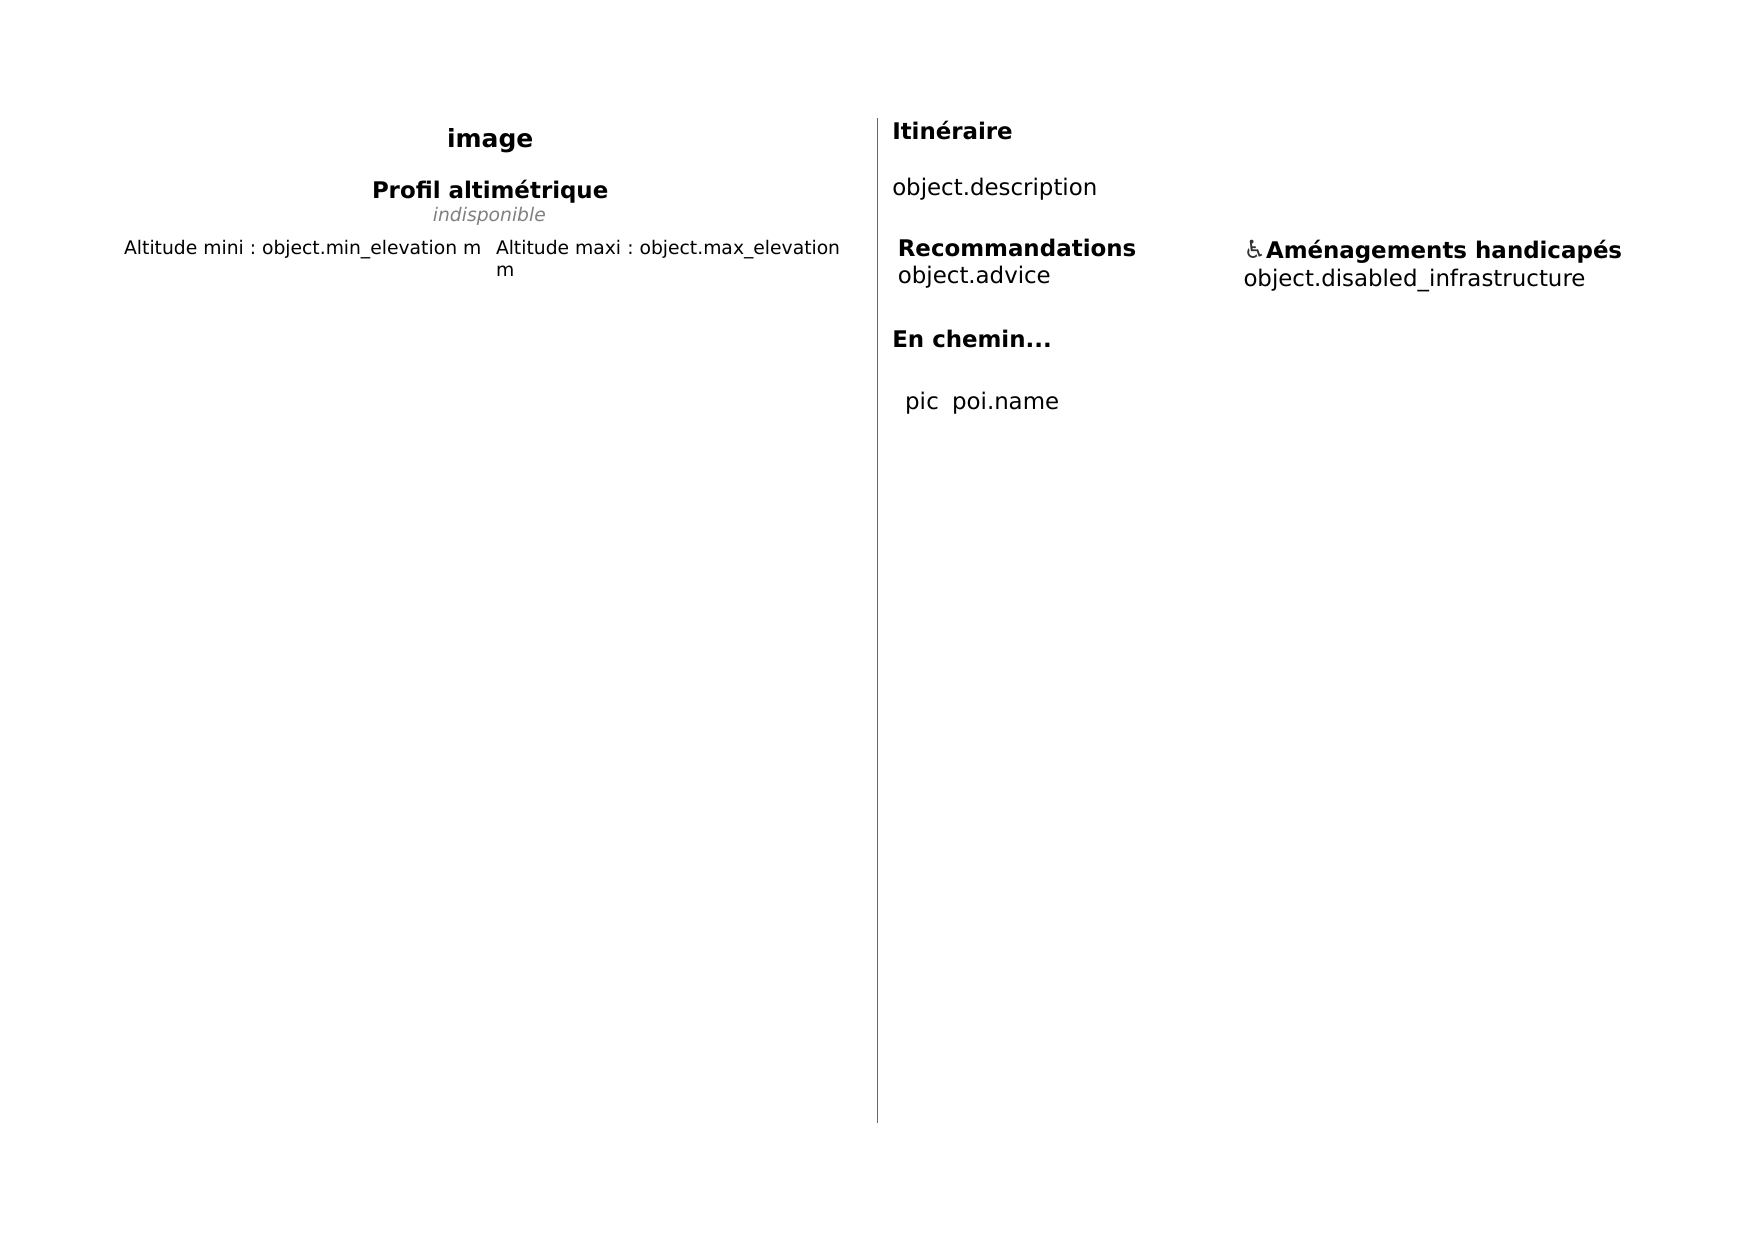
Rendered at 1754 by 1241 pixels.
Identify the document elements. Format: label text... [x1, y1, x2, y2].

table_header poi.name [946, 382, 1650, 420]
text object.description [892, 174, 1636, 201]
table_header pic [892, 382, 946, 420]
table_cell Profil altimétrique indisponible [118, 171, 862, 231]
table_header ♿Aménagements handicapés object.disabled_infrastructure [1238, 230, 1636, 297]
table_header image [118, 118, 862, 171]
table_cell Altitude maxi : object.max_elevation m [490, 231, 862, 286]
text En chemin... [892, 326, 1636, 353]
table_header Recommandations object.advice [892, 230, 1238, 297]
text Itinéraire [892, 118, 1636, 145]
table_cell Altitude mini : object.min_elevation m [118, 231, 490, 286]
